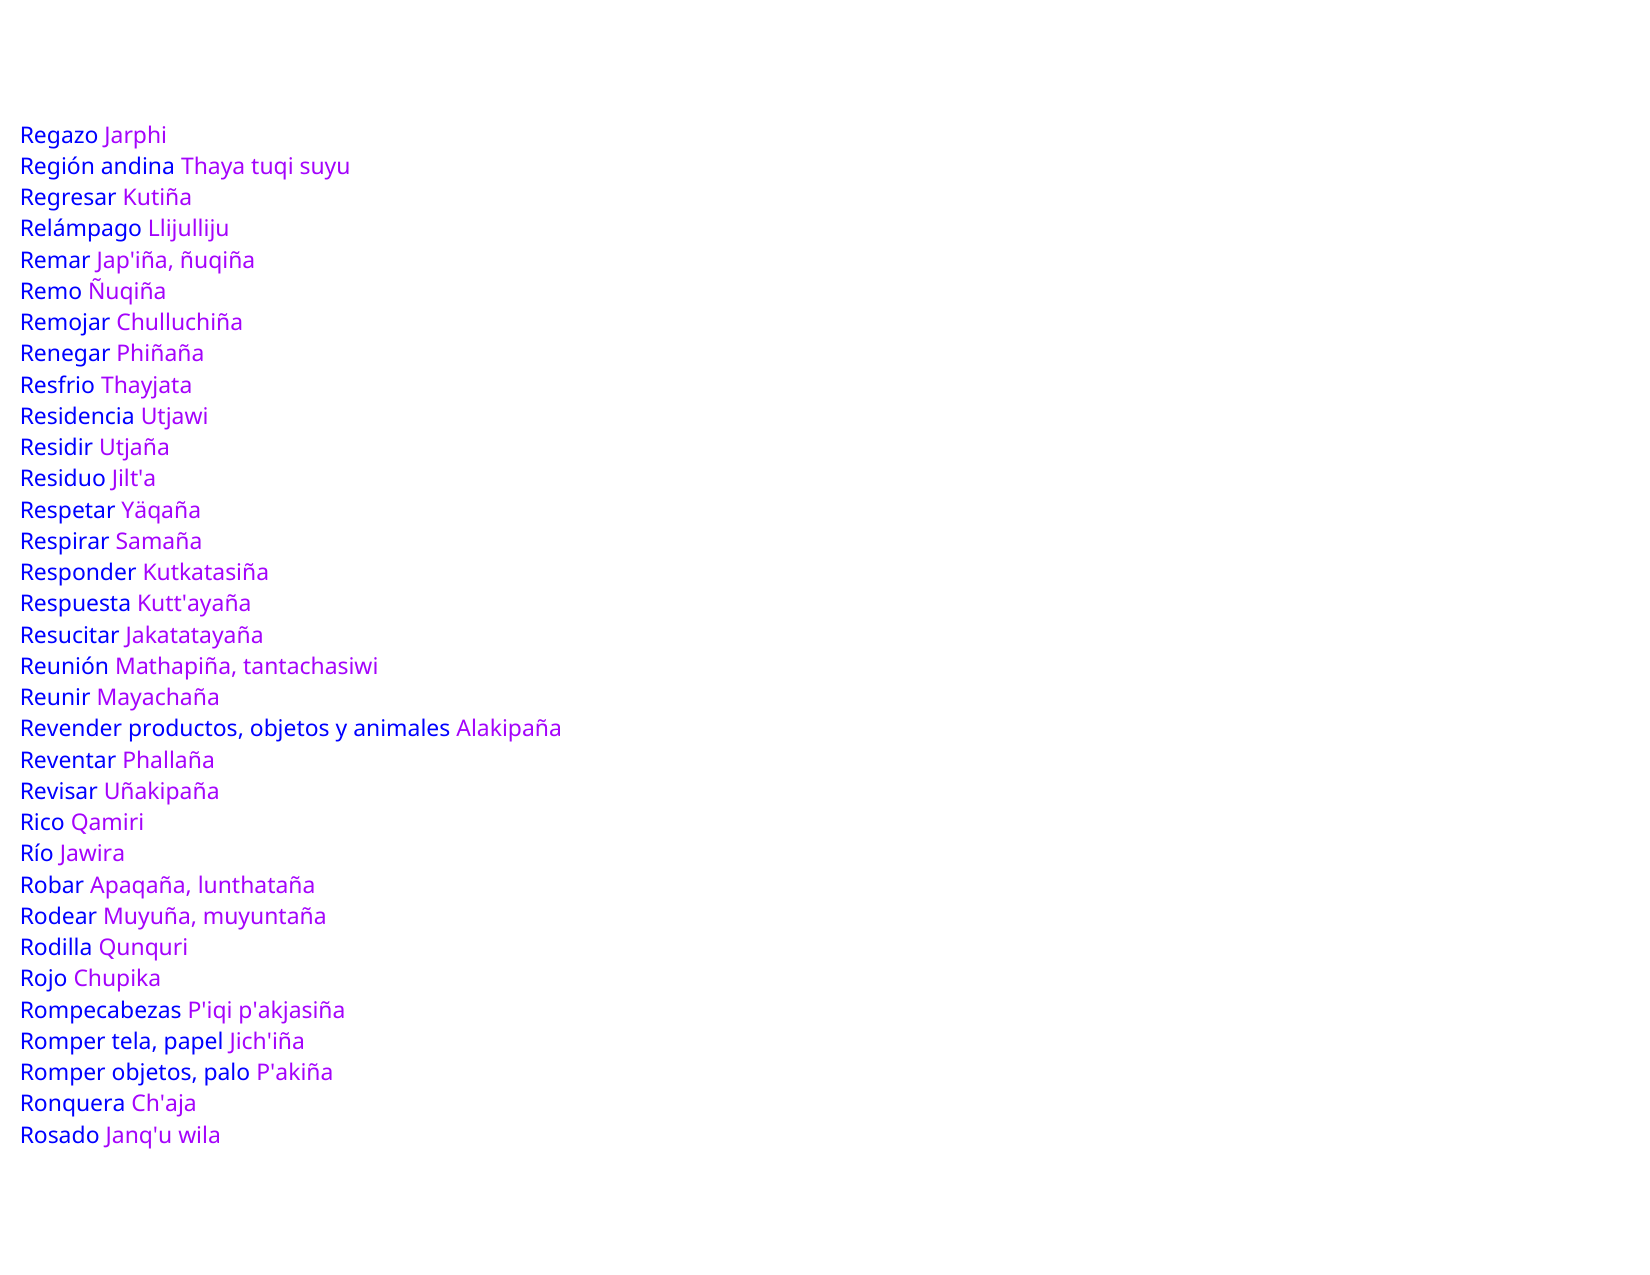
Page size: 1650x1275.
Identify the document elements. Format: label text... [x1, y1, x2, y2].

text Regazo Jarphi [19, 118, 1616, 150]
text Regresar Kutiña [19, 181, 1616, 212]
text Responder Kutkatasiña [19, 556, 1616, 587]
text Reunir Mayachaña [19, 681, 1616, 712]
text Rosado Janq'u wila [19, 1118, 1616, 1150]
text Respuesta Kutt'ayaña [19, 587, 1616, 618]
text Revender productos, objetos y animales Alakipaña [19, 712, 1616, 743]
text Rodilla Qunquri [19, 931, 1616, 962]
text Residencia Utjawi [19, 400, 1616, 431]
text Rojo Chupika [19, 962, 1616, 993]
text Rodear Muyuña, muyuntaña [19, 900, 1616, 931]
text Remojar Chulluchiña [19, 306, 1616, 337]
text Rico Qamiri [19, 806, 1616, 837]
text Reunión Mathapiña, tantachasiwi [19, 650, 1616, 681]
text Ronquera Ch'aja [19, 1087, 1616, 1118]
text Relámpago Llijulliju [19, 212, 1616, 243]
text Resfrio Thayjata [19, 368, 1616, 400]
text Remo Ñuqiña [19, 275, 1616, 306]
text Reventar Phallaña [19, 743, 1616, 775]
text Residuo Jilt'a [19, 462, 1616, 493]
text Región andina Thaya tuqi suyu [19, 150, 1616, 181]
text Río Jawira [19, 837, 1616, 868]
text Revisar Uñakipaña [19, 775, 1616, 806]
text Residir Utjaña [19, 431, 1616, 462]
text Rompecabezas P'iqi p'akjasiña [19, 993, 1616, 1025]
text Remar Jap'iña, ñuqiña [19, 243, 1616, 275]
text Robar Apaqaña, lunthataña [19, 868, 1616, 900]
text Renegar Phiñaña [19, 337, 1616, 368]
text Respirar Samaña [19, 525, 1616, 556]
text Respetar Yäqaña [19, 493, 1616, 525]
text Romper objetos, palo P'akiña [19, 1056, 1616, 1087]
text Resucitar Jakatatayaña [19, 618, 1616, 650]
text Romper tela, papel Jich'iña [19, 1025, 1616, 1056]
